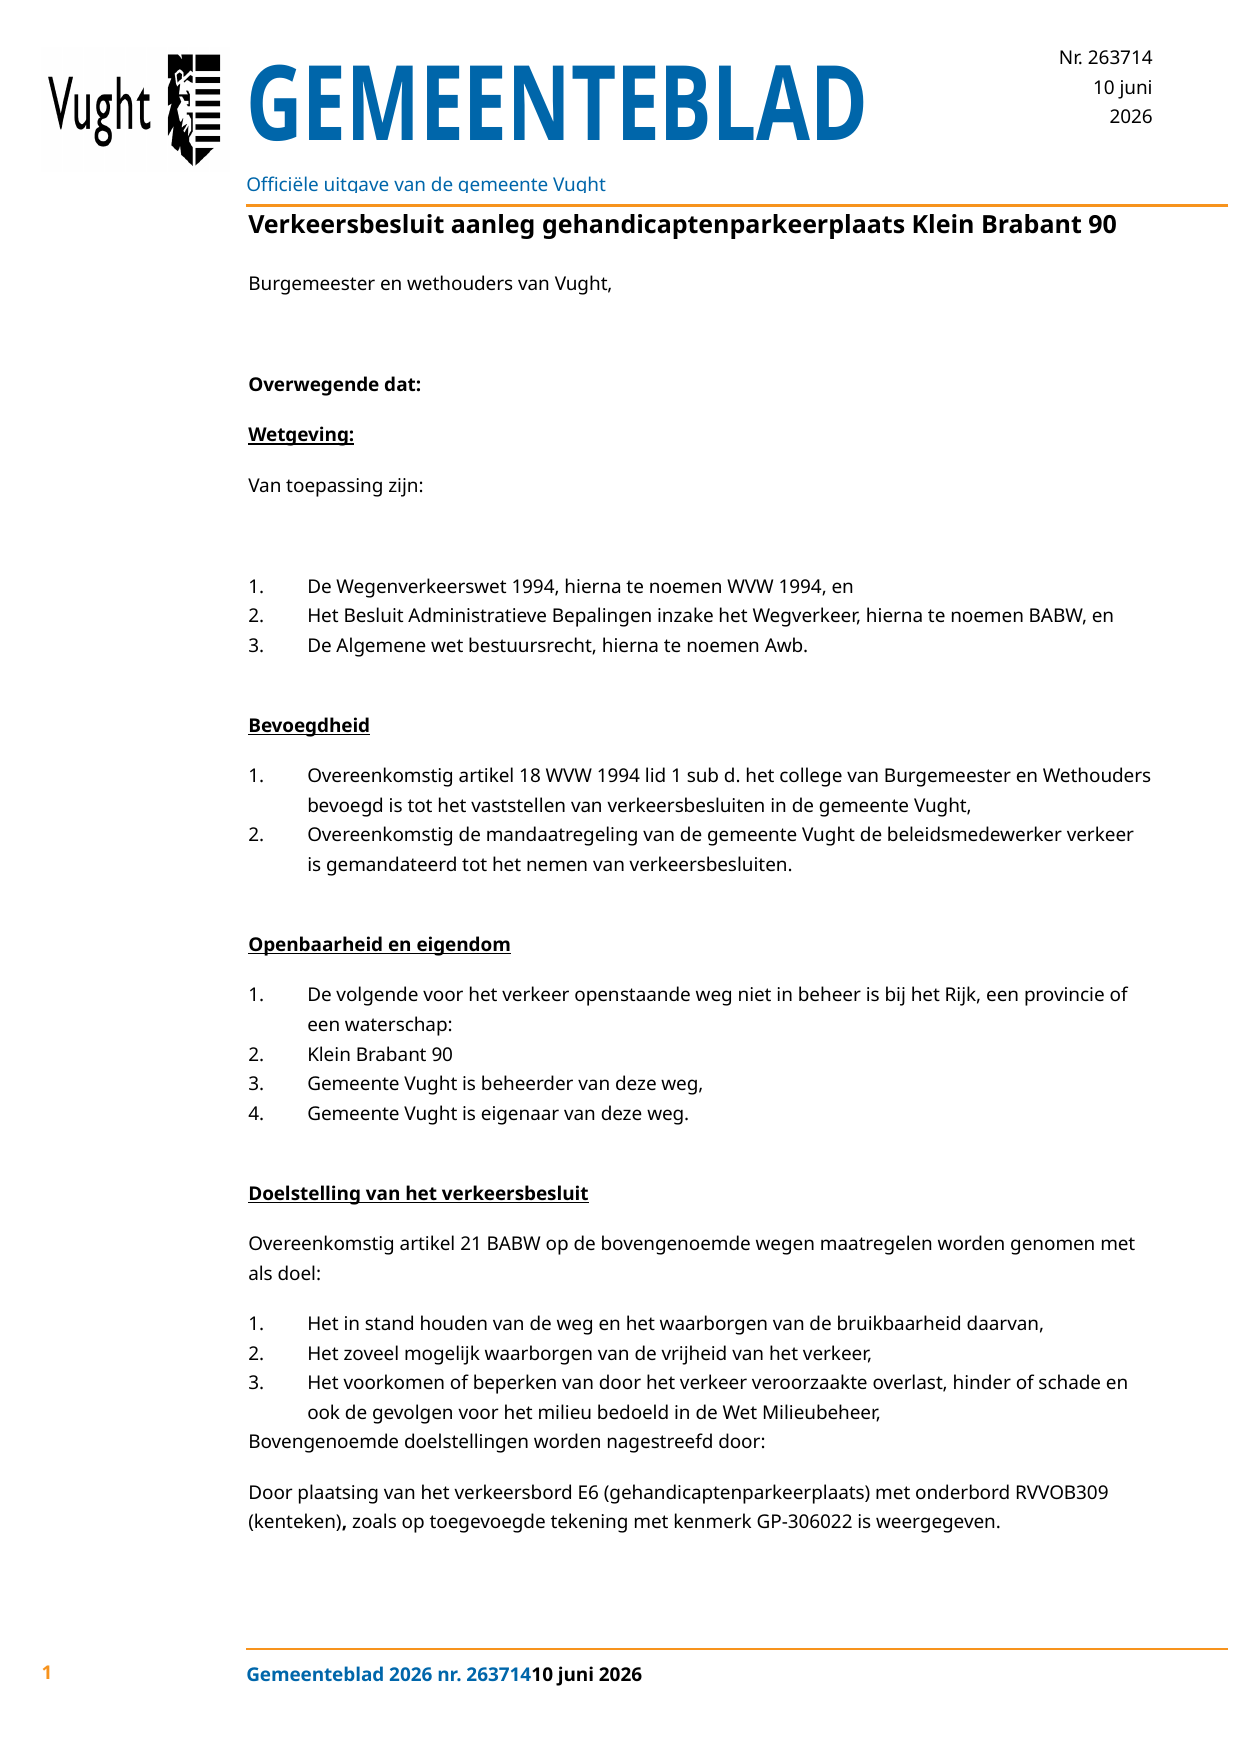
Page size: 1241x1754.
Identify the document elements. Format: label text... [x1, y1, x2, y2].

text Wetgeving: [248, 422, 1152, 447]
list Overeenkomstig artikel 18 WVW 1994 lid 1 sub d. het college van Burgemeester en Wethouders bevoegd is tot het vaststel­len van ver­keersbe­sluiten in de gemeente Vught, [248, 762, 1152, 818]
list Het zoveel mogelijk waarborgen van de vrijheid van het verkeer, [248, 1340, 1152, 1366]
list Gemeente Vught is eigenaar van deze weg. [248, 1100, 1152, 1126]
text Overwegende dat: [248, 371, 1152, 397]
text Overeenkomstig artikel 21 BABW op de bovengenoemde wegen maatregelen worden genomen met als doel: [248, 1230, 1152, 1286]
list De Wegenverkeerswet 1994, hierna te noemen WVW 1994, en [248, 573, 1152, 598]
text Doelstelling van het verkeersbesluit [248, 1180, 1152, 1206]
picture [41, 47, 231, 172]
list De Algemene wet bestuursrecht, hierna te noemen Awb. [248, 632, 1152, 658]
list Gemeente Vught is beheerder van deze weg, [248, 1070, 1152, 1096]
list Overeenkomstig de mandaatregeling van de gemeente Vught de beleidsmedewerker verkeer is gemandateerd tot het nemen van verkeersbesluiten. [248, 822, 1152, 877]
list Klein Brabant 90 [248, 1041, 1152, 1066]
text Burgemeester en wethouders van Vught, [248, 270, 1152, 296]
text Openbaarheid en eigendom [248, 931, 1152, 957]
list Het voorkomen of beperken van door het verkeer veroorzaakte overlast, hinder of schade en ook de gevolgen voor het milieu bedoeld in de Wet Milieubeheer, [248, 1369, 1152, 1425]
text Door plaatsing van het verkeersbord E6 (gehandicaptenparkeerplaats) met onderbord RVVOB309 (kenteken), zoals op toegevoegde tekening met kenmerk GP-306022 is weergegeven. [248, 1479, 1152, 1534]
list Het in stand houden van de weg en het waarborgen van de bruikbaarheid daarvan, [248, 1310, 1152, 1336]
text Bevoegdheid [248, 712, 1152, 738]
text Van toepassing zijn: [248, 472, 1152, 498]
list Het Besluit Administratieve Bepalingen inzake het Wegverkeer, hierna te noemen BABW, en [248, 602, 1152, 628]
list De volgende voor het verkeer open­staande weg niet in be­heer is bij het Rijk, een provin­cie of een water­schap: [248, 982, 1152, 1037]
text Verkeersbesluit aanleg gehandicaptenparkeerplaats Klein Brabant 90 [248, 207, 1152, 241]
text Bovengenoemde doelstellingen worden nagestreefd door: [248, 1429, 1152, 1454]
